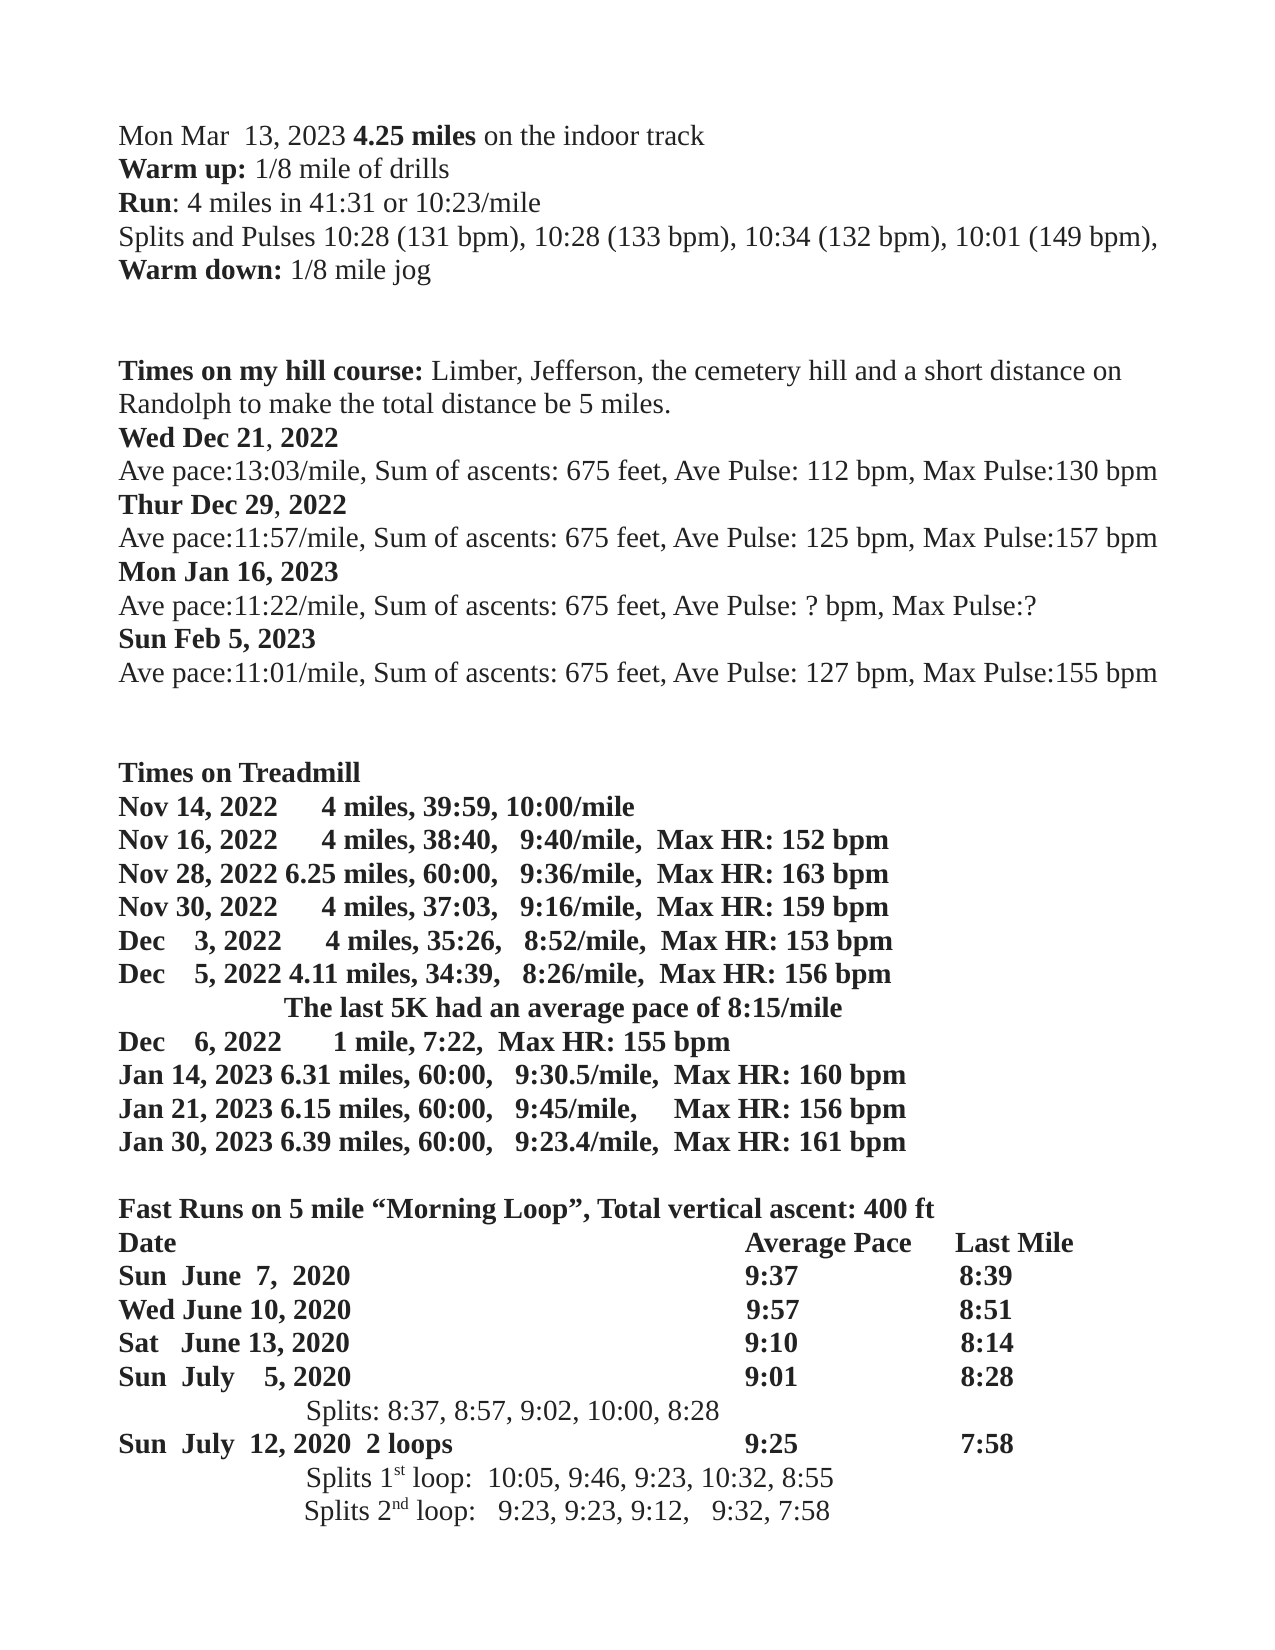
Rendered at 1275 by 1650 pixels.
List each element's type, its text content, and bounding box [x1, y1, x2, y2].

text Fast Runs on 5 mile “Morning Loop”, Total vertical ascent: 400 ft [118, 1191, 1161, 1225]
text Ave pace:11:01/mile, Sum of ascents: 675 feet, Ave Pulse: 127 bpm, Max Pulse:155 bpm [118, 655, 1161, 688]
text Ave pace:11:22/mile, Sum of ascents: 675 feet, Ave Pulse: ? bpm, Max Pulse:? [118, 588, 1161, 621]
text Mon Mar 13, 2023 4.25 miles on the indoor track [118, 118, 1161, 152]
text Wed Dec 21, 2022 [118, 420, 1161, 453]
text Nov 14, 2022 4 miles, 39:59, 10:00/mile [118, 789, 1161, 822]
text Splits 2nd loop: 9:23, 9:23, 9:12, 9:32, 7:58 [118, 1493, 1161, 1527]
text Dec 3, 2022 4 miles, 35:26, 8:52/mile, Max HR: 153 bpm [118, 923, 1161, 957]
text Mon Jan 16, 2023 [118, 554, 1161, 588]
text Nov 16, 2022 4 miles, 38:40, 9:40/mile, Max HR: 152 bpm [118, 822, 1161, 856]
text Thur Dec 29, 2022 [118, 487, 1161, 521]
text Date Average Pace Last Mile [118, 1225, 1161, 1258]
text Nov 30, 2022 4 miles, 37:03, 9:16/mile, Max HR: 159 bpm [118, 889, 1161, 923]
text Ave pace:13:03/mile, Sum of ascents: 675 feet, Ave Pulse: 112 bpm, Max Pulse:130 bpm [118, 453, 1161, 487]
text Sun Feb 5, 2023 [118, 621, 1161, 655]
text Jan 30, 2023 6.39 miles, 60:00, 9:23.4/mile, Max HR: 161 bpm [118, 1124, 1161, 1158]
text Jan 21, 2023 6.15 miles, 60:00, 9:45/mile, Max HR: 156 bpm [118, 1091, 1161, 1124]
text Splits and Pulses 10:28 (131 bpm), 10:28 (133 bpm), 10:34 (132 bpm), 10:01 (149 bpm), [118, 219, 1161, 252]
text Dec 5, 2022 4.11 miles, 34:39, 8:26/mile, Max HR: 156 bpm [118, 957, 1161, 990]
text Ave pace:11:57/mile, Sum of ascents: 675 feet, Ave Pulse: 125 bpm, Max Pulse:157 bpm [118, 521, 1161, 554]
text Sat June 13, 2020 9:10 8:14 Sun July 5, 2020 9:01 8:28 Splits: 8:37, 8:57, 9:02, 10:00, 8:28 Sun July 12, 2020 2 loops 9:25 7:58 Splits 1st loop: 10:05, 9:46, 9:23, 10:32, 8:55 [118, 1326, 1161, 1493]
text Sun June 7, 2020 9:37 8:39 [118, 1258, 1161, 1292]
text Times on my hill course: Limber, Jefferson, the cemetery hill and a short distance on Randolph to make the total distance be 5 miles. [118, 353, 1161, 420]
text Run: 4 miles in 41:31 or 10:23/mile [118, 185, 1161, 219]
text Wed June 10, 2020 9:57 8:51 [118, 1292, 1161, 1326]
text Jan 14, 2023 6.31 miles, 60:00, 9:30.5/mile, Max HR: 160 bpm [118, 1057, 1161, 1091]
text Nov 28, 2022 6.25 miles, 60:00, 9:36/mile, Max HR: 163 bpm [118, 856, 1161, 889]
text Warm up: 1/8 mile of drills [118, 152, 1161, 185]
text Dec 6, 2022 1 mile, 7:22, Max HR: 155 bpm [118, 1024, 1161, 1057]
text The last 5K had an average pace of 8:15/mile [118, 990, 1161, 1024]
text Warm down: 1/8 mile jog [118, 252, 1161, 286]
text Times on Treadmill [118, 755, 1161, 789]
